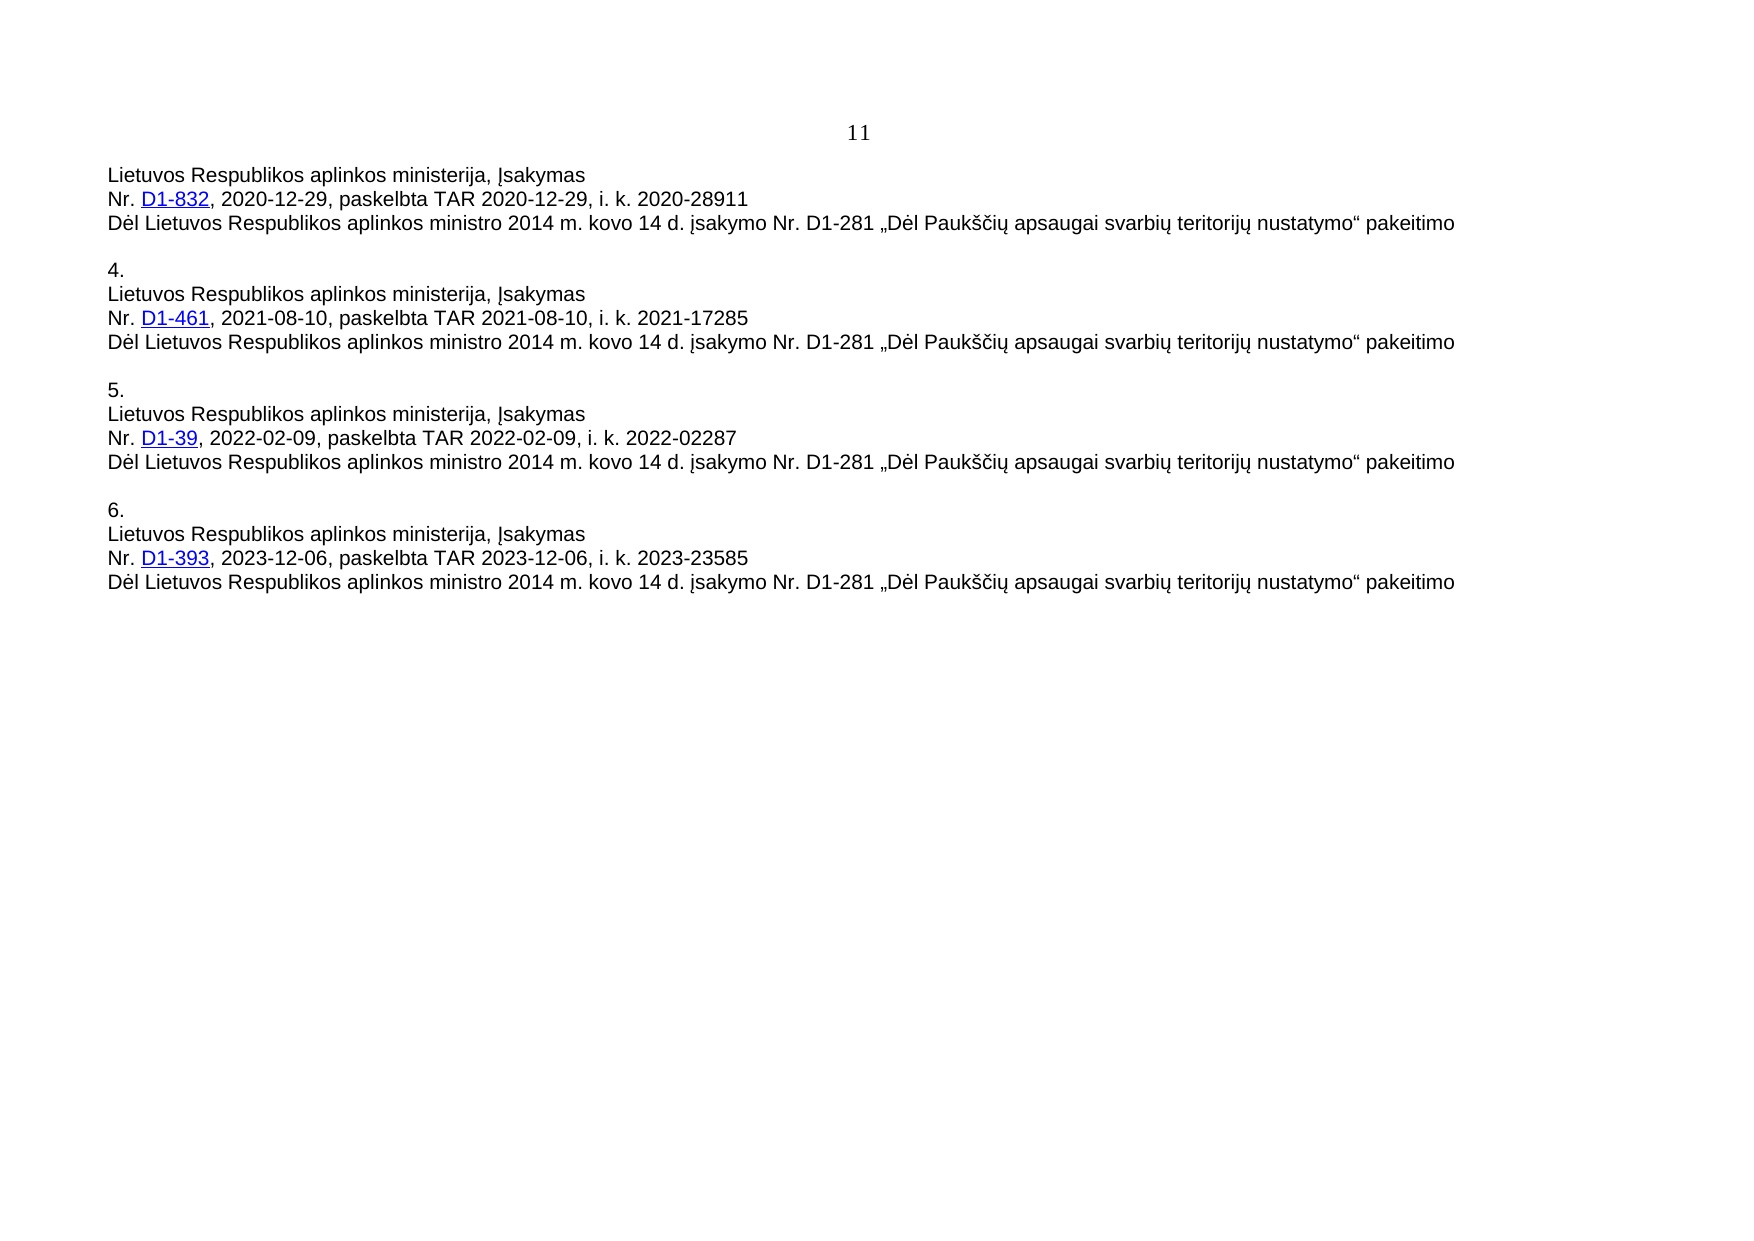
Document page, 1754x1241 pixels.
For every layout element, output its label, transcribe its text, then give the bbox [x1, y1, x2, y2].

text 6. [107, 498, 1609, 522]
text Lietuvos Respublikos aplinkos ministerija, Įsakymas [107, 402, 1609, 426]
text Lietuvos Respublikos aplinkos ministerija, Įsakymas [107, 282, 1609, 306]
text 4. [107, 258, 1609, 282]
text Dėl Lietuvos Respublikos aplinkos ministro 2014 m. kovo 14 d. įsakymo Nr. D1-281 „Dėl Paukščių apsaugai svarbių teritorijų nustatymo“ pakeitimo [107, 570, 1609, 594]
text Lietuvos Respublikos aplinkos ministerija, Įsakymas [107, 162, 1609, 186]
text Dėl Lietuvos Respublikos aplinkos ministro 2014 m. kovo 14 d. įsakymo Nr. D1-281 „Dėl Paukščių apsaugai svarbių teritorijų nustatymo“ pakeitimo [107, 210, 1609, 234]
text 5. [107, 378, 1609, 402]
text Dėl Lietuvos Respublikos aplinkos ministro 2014 m. kovo 14 d. įsakymo Nr. D1-281 „Dėl Paukščių apsaugai svarbių teritorijų nustatymo“ pakeitimo [107, 450, 1609, 474]
text Dėl Lietuvos Respublikos aplinkos ministro 2014 m. kovo 14 d. įsakymo Nr. D1-281 „Dėl Paukščių apsaugai svarbių teritorijų nustatymo“ pakeitimo [107, 330, 1609, 354]
text Nr. D1-393, 2023-12-06, paskelbta TAR 2023-12-06, i. k. 2023-23585 [107, 546, 1609, 570]
text Nr. D1-39, 2022-02-09, paskelbta TAR 2022-02-09, i. k. 2022-02287 [107, 426, 1609, 450]
text Lietuvos Respublikos aplinkos ministerija, Įsakymas [107, 522, 1609, 546]
text Nr. D1-832, 2020-12-29, paskelbta TAR 2020-12-29, i. k. 2020-28911 [107, 186, 1609, 210]
text Nr. D1-461, 2021-08-10, paskelbta TAR 2021-08-10, i. k. 2021-17285 [107, 306, 1609, 330]
